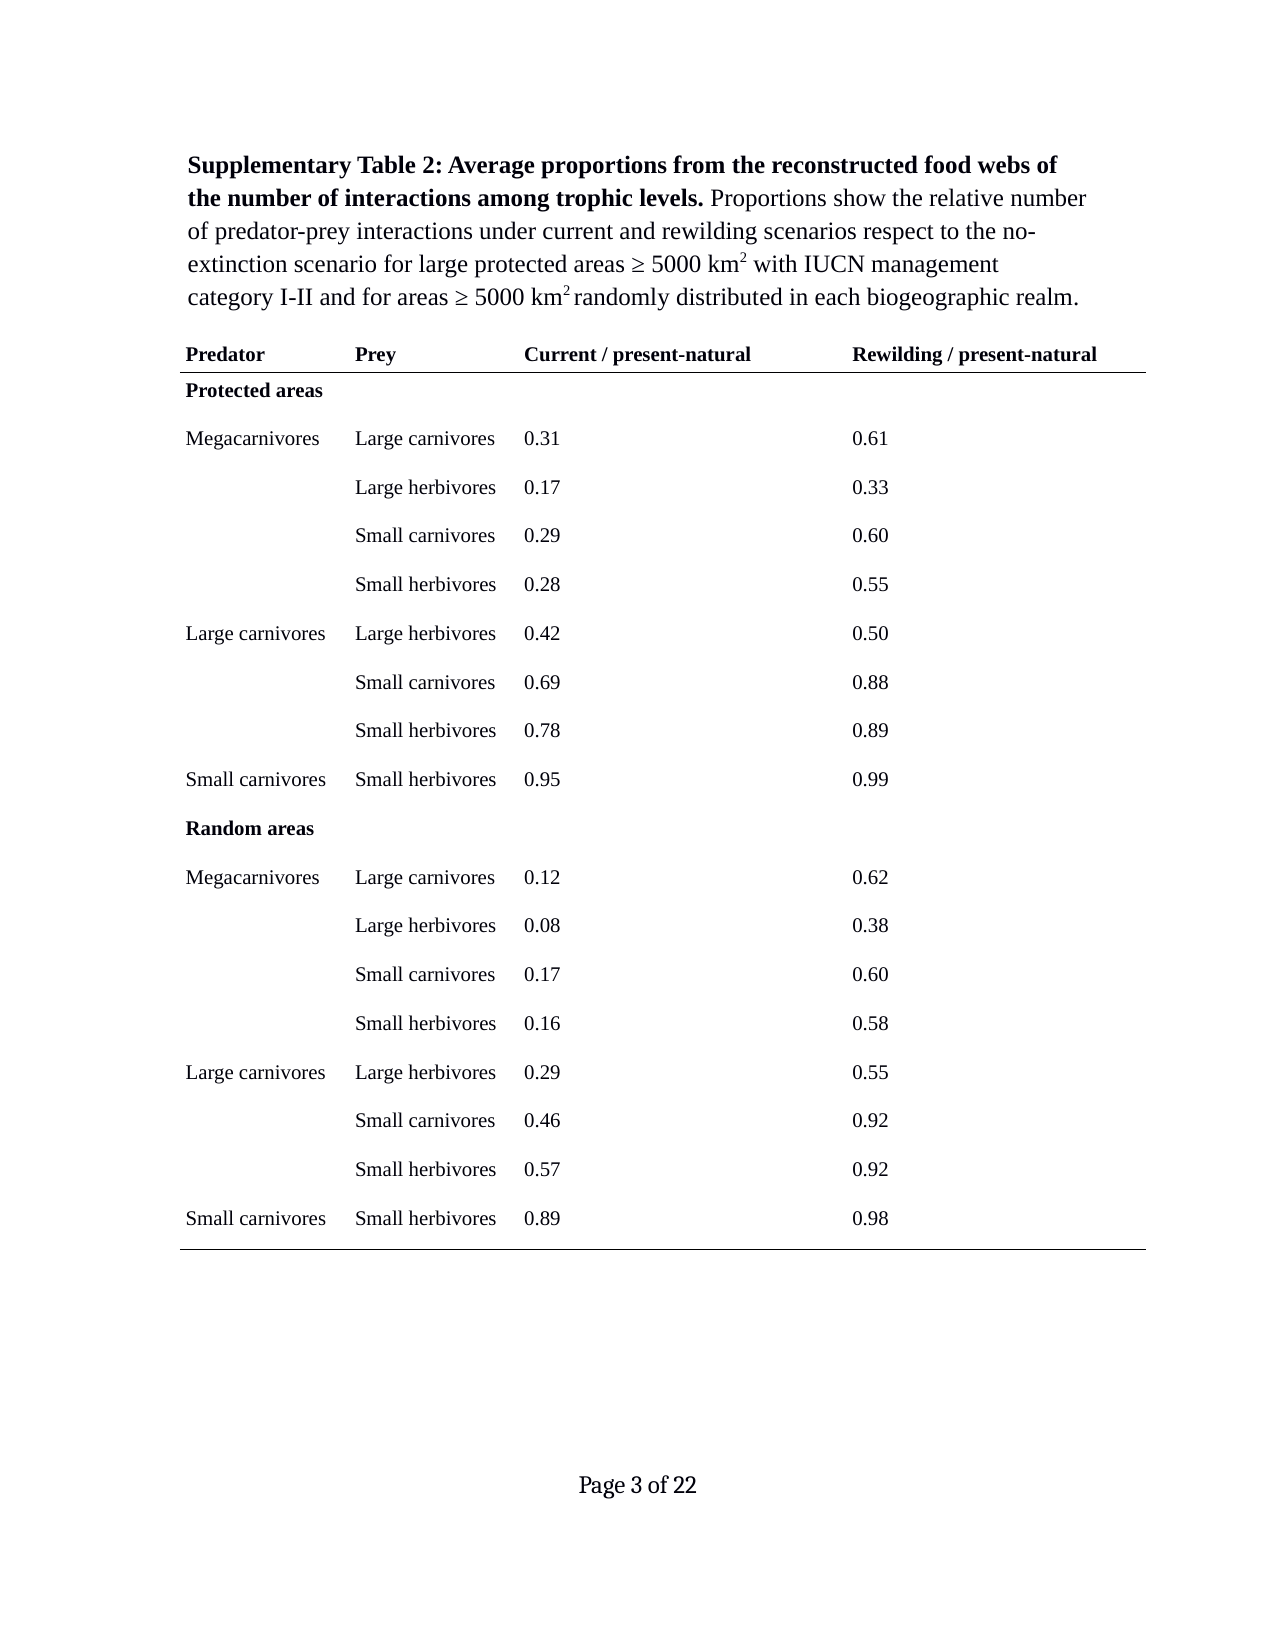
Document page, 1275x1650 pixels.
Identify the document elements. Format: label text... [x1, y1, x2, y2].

table_cell 0.99 [846, 761, 1146, 810]
table_cell Small carnivores [349, 664, 518, 713]
table_cell 0.38 [846, 908, 1146, 956]
table_cell [180, 1103, 349, 1151]
table_cell 0.60 [846, 518, 1146, 566]
table_cell 0.62 [846, 859, 1146, 908]
table_cell 0.55 [846, 1054, 1146, 1103]
table_header Current / present-natural [518, 336, 846, 371]
table_cell Large herbivores [349, 615, 518, 664]
table_header Prey [349, 336, 518, 371]
table_cell Small herbivores [349, 761, 518, 810]
table_cell 0.28 [518, 566, 846, 615]
table_cell 0.58 [846, 1005, 1146, 1054]
text Supplementary Table 2: Average proportions from the reconstructed food webs of the number of interactions among trophic levels. Proportions show the relative number of predator-prey interactions under current and rewilding scenarios respect to the no-extinction scenario for large protected areas ≥ 5000 km2 with IUCN management category I-II and for areas ≥ 5000 km2 randomly distributed in each biogeographic realm. [187, 150, 1087, 311]
table_cell 0.89 [518, 1200, 846, 1249]
table_cell Large carnivores [180, 1054, 349, 1103]
table_cell 0.33 [846, 469, 1146, 518]
table_cell Small herbivores [349, 566, 518, 615]
table_cell Small carnivores [180, 761, 349, 810]
table_cell Large carnivores [180, 615, 349, 761]
table_cell Large carnivores [349, 859, 518, 908]
table_cell 0.78 [518, 713, 846, 761]
table_cell 0.29 [518, 1054, 846, 1103]
table_cell 0.69 [518, 664, 846, 713]
table_cell 0.17 [518, 469, 846, 518]
table_cell [180, 956, 349, 1005]
table_cell 0.17 [518, 956, 846, 1005]
table_cell 0.29 [518, 518, 846, 566]
table_cell Small herbivores [349, 1200, 518, 1249]
table_cell Small herbivores [349, 1151, 518, 1200]
table_cell 0.88 [846, 664, 1146, 713]
table_cell 0.12 [518, 859, 846, 908]
table_cell Large carnivores [349, 420, 518, 469]
table_cell Small carnivores [180, 1200, 349, 1249]
table_cell Small carnivores [349, 1103, 518, 1151]
table_header Predator [180, 336, 349, 371]
table_cell 0.42 [518, 615, 846, 664]
table_cell 0.08 [518, 908, 846, 956]
table_cell 0.46 [518, 1103, 846, 1151]
table_cell Random areas [180, 810, 1146, 859]
table_cell Small carnivores [349, 956, 518, 1005]
table_cell 0.31 [518, 420, 846, 469]
table_cell Protected areas [180, 373, 1146, 420]
table_cell 0.50 [846, 615, 1146, 664]
table_cell [180, 1151, 349, 1200]
table_cell Large herbivores [349, 1054, 518, 1103]
table_cell Megacarnivores [180, 859, 349, 908]
table_cell Large herbivores [349, 469, 518, 518]
table_cell 0.60 [846, 956, 1146, 1005]
table_cell 0.57 [518, 1151, 846, 1200]
table_cell 0.95 [518, 761, 846, 810]
table_cell 0.92 [846, 1151, 1146, 1200]
table_cell Megacarnivores [180, 420, 349, 615]
table_cell [180, 908, 349, 956]
table_cell 0.98 [846, 1200, 1146, 1249]
table_cell Large herbivores [349, 908, 518, 956]
table_cell Small herbivores [349, 713, 518, 761]
table_cell 0.16 [518, 1005, 846, 1054]
table_cell 0.61 [846, 420, 1146, 469]
table_cell Small carnivores [349, 518, 518, 566]
table_cell 0.92 [846, 1103, 1146, 1151]
table_cell Small herbivores [349, 1005, 518, 1054]
table_cell [180, 1005, 349, 1054]
table_cell 0.89 [846, 713, 1146, 761]
table_header Rewilding / present-natural [846, 336, 1146, 371]
table_cell 0.55 [846, 566, 1146, 615]
